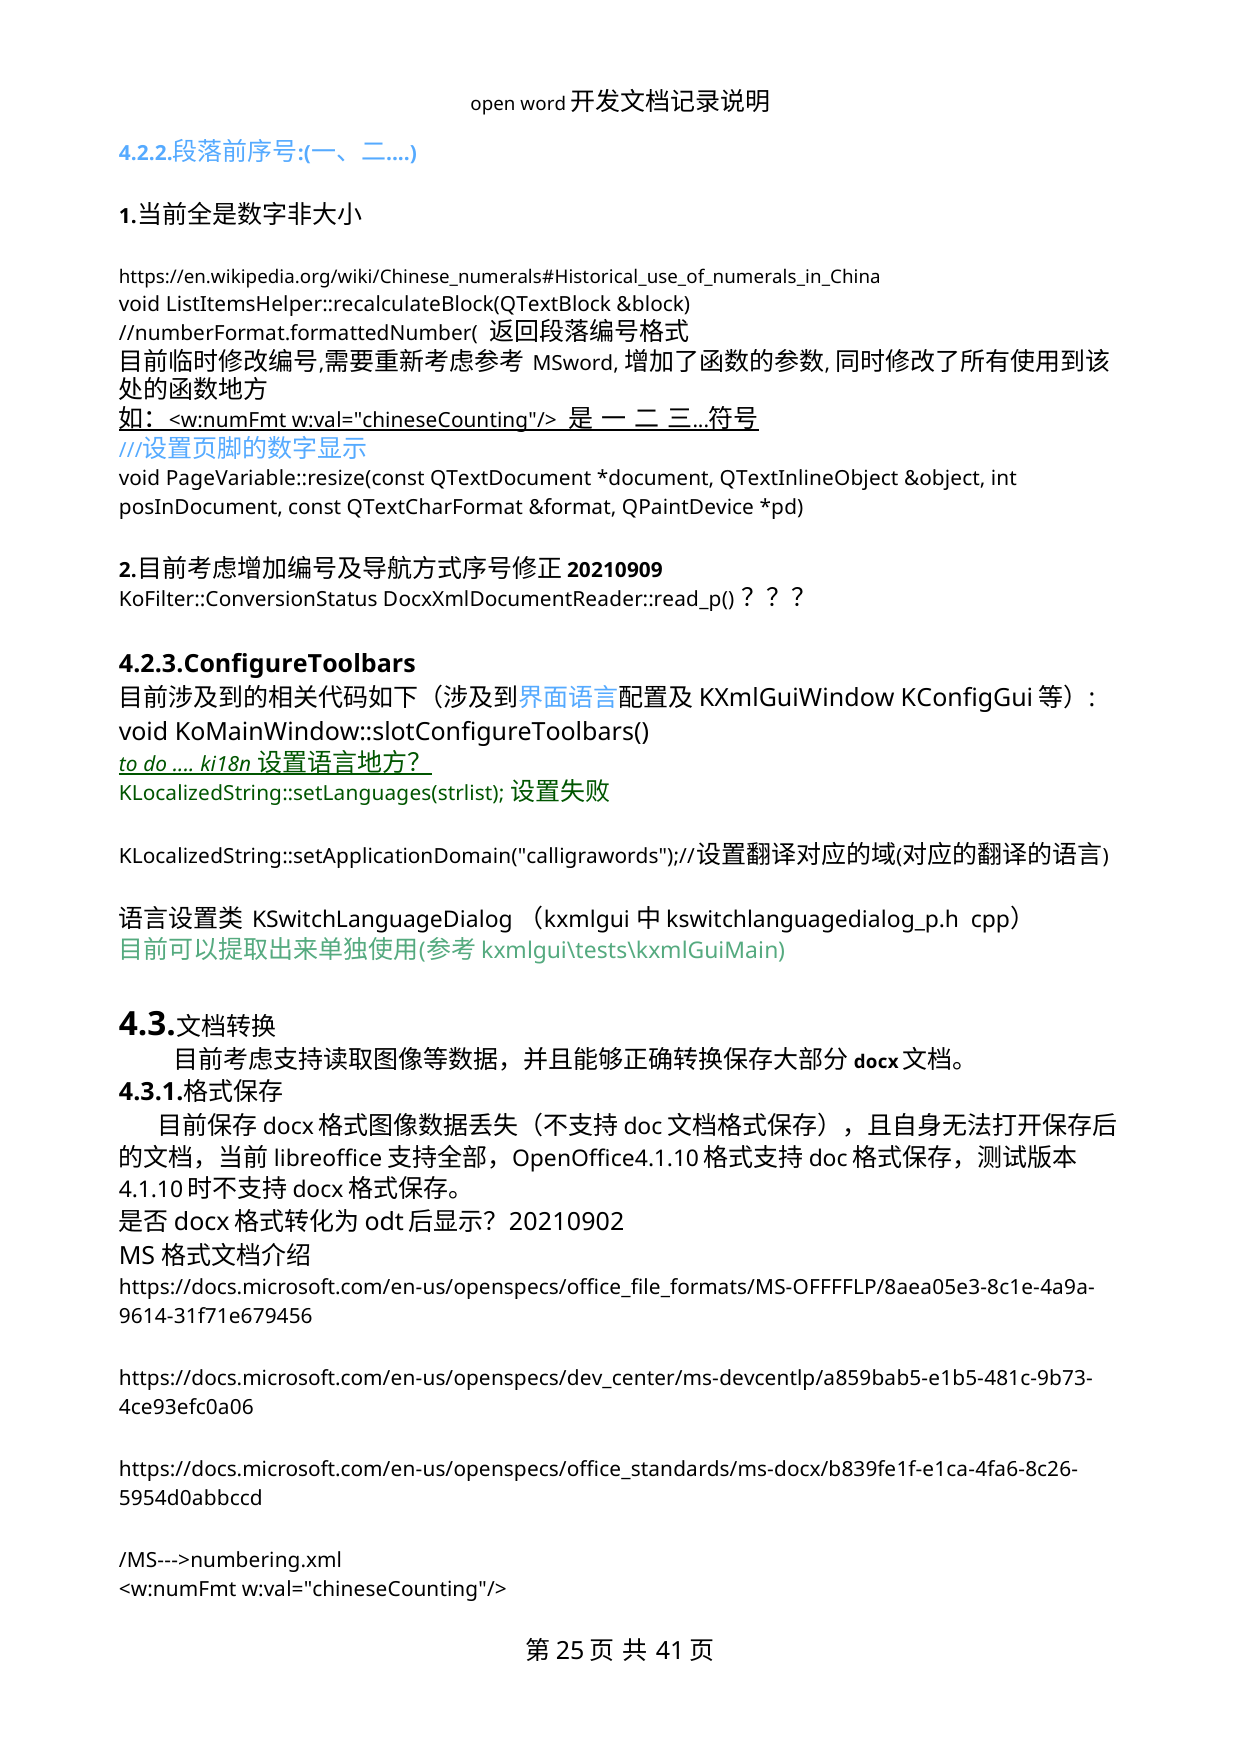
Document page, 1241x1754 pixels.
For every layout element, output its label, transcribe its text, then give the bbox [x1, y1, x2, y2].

text 2.目前考虑增加编号及导航方式序号修正20210909 [119, 554, 1121, 583]
text https://docs.microsoft.com/en-us/openspecs/dev_center/ms-devcentlp/a859bab5-e1b5-481c-9b73-4ce93efc0a06 [119, 1363, 1121, 1420]
text to do .... ki18n 设置语言地方？ [119, 748, 1121, 777]
text 是否docx格式转化为odt后显示？20210902 [119, 1204, 1121, 1238]
text https://en.wikipedia.org/wiki/Chinese_numerals#Historical_use_of_numerals_in_China [119, 263, 1121, 289]
text 目前临时修改编号,需要重新考虑参考 MSword, 增加了函数的参数, 同时修改了所有使用到该处的函数地方 [119, 347, 1121, 405]
text void PageVariable::resize(const QTextDocument *document, QTextInlineObject &object, int posInDocument, const QTextCharFormat &format, QPaintDevice *pd) [119, 463, 1121, 520]
text /MS--->numbering.xml [119, 1545, 1121, 1574]
subtitle 文档转换 [119, 999, 1121, 1045]
text KLocalizedString::setLanguages(strlist); 设置失败 [119, 777, 1121, 806]
text 目前考虑支持读取图像等数据，并且能够正确转换保存大部分docx文档。 [119, 1045, 1121, 1074]
text https://docs.microsoft.com/en-us/openspecs/office_standards/ms-docx/b839fe1f-e1ca-4fa6-8c26-5954d0abbccd [119, 1454, 1121, 1511]
text KLocalizedString::setApplicationDomain("calligrawords");//设置翻译对应的域(对应的翻译的语言) [119, 840, 1121, 869]
text 语言设置类 KSwitchLanguageDialog （kxmlgui 中kswitchlanguagedialog_p.h cpp） [119, 903, 1121, 934]
subtitle 段落前序号:(一、二....) [119, 137, 1121, 166]
text 目前涉及到的相关代码如下（涉及到界面语言配置及KXmlGuiWindow KConfigGui等）: [119, 680, 1121, 714]
text <w:numFmt w:val="chineseCounting"/> [119, 1574, 1121, 1602]
text 1.当前全是数字非大小 [119, 200, 1121, 229]
subtitle 格式保存 [119, 1074, 1121, 1108]
text 目前保存docx格式图像数据丢失（不支持doc文档格式保存），且自身无法打开保存后的文档，当前libreoffice支持全部，OpenOffice4.1.10格式支持doc格式保存，测试版本4.1.10时不支持docx格式保存。 [119, 1108, 1121, 1204]
text 如：<w:numFmt w:val="chineseCounting"/> 是 一 二 三...符号 [119, 405, 1121, 434]
subtitle ConfigureToolbars [119, 646, 1121, 680]
text MS 格式文档介绍 [119, 1238, 1121, 1272]
text KoFilter::ConversionStatus DocxXmlDocumentReader::read_p() ？？？ [119, 583, 1121, 612]
text 目前可以提取出来单独使用(参考kxmlgui\tests\kxmlGuiMain) [119, 934, 1121, 965]
text https://docs.microsoft.com/en-us/openspecs/office_file_formats/MS-OFFFFLP/8aea05e3-8c1e-4a9a-9614-31f71e679456 [119, 1272, 1121, 1329]
text void ListItemsHelper::recalculateBlock(QTextBlock &block) [119, 289, 1121, 318]
text //numberFormat.formattedNumber( 返回段落编号格式 [119, 318, 1121, 347]
text ///设置页脚的数字显示 [119, 434, 1121, 463]
text void KoMainWindow::slotConfigureToolbars() [119, 714, 1121, 748]
